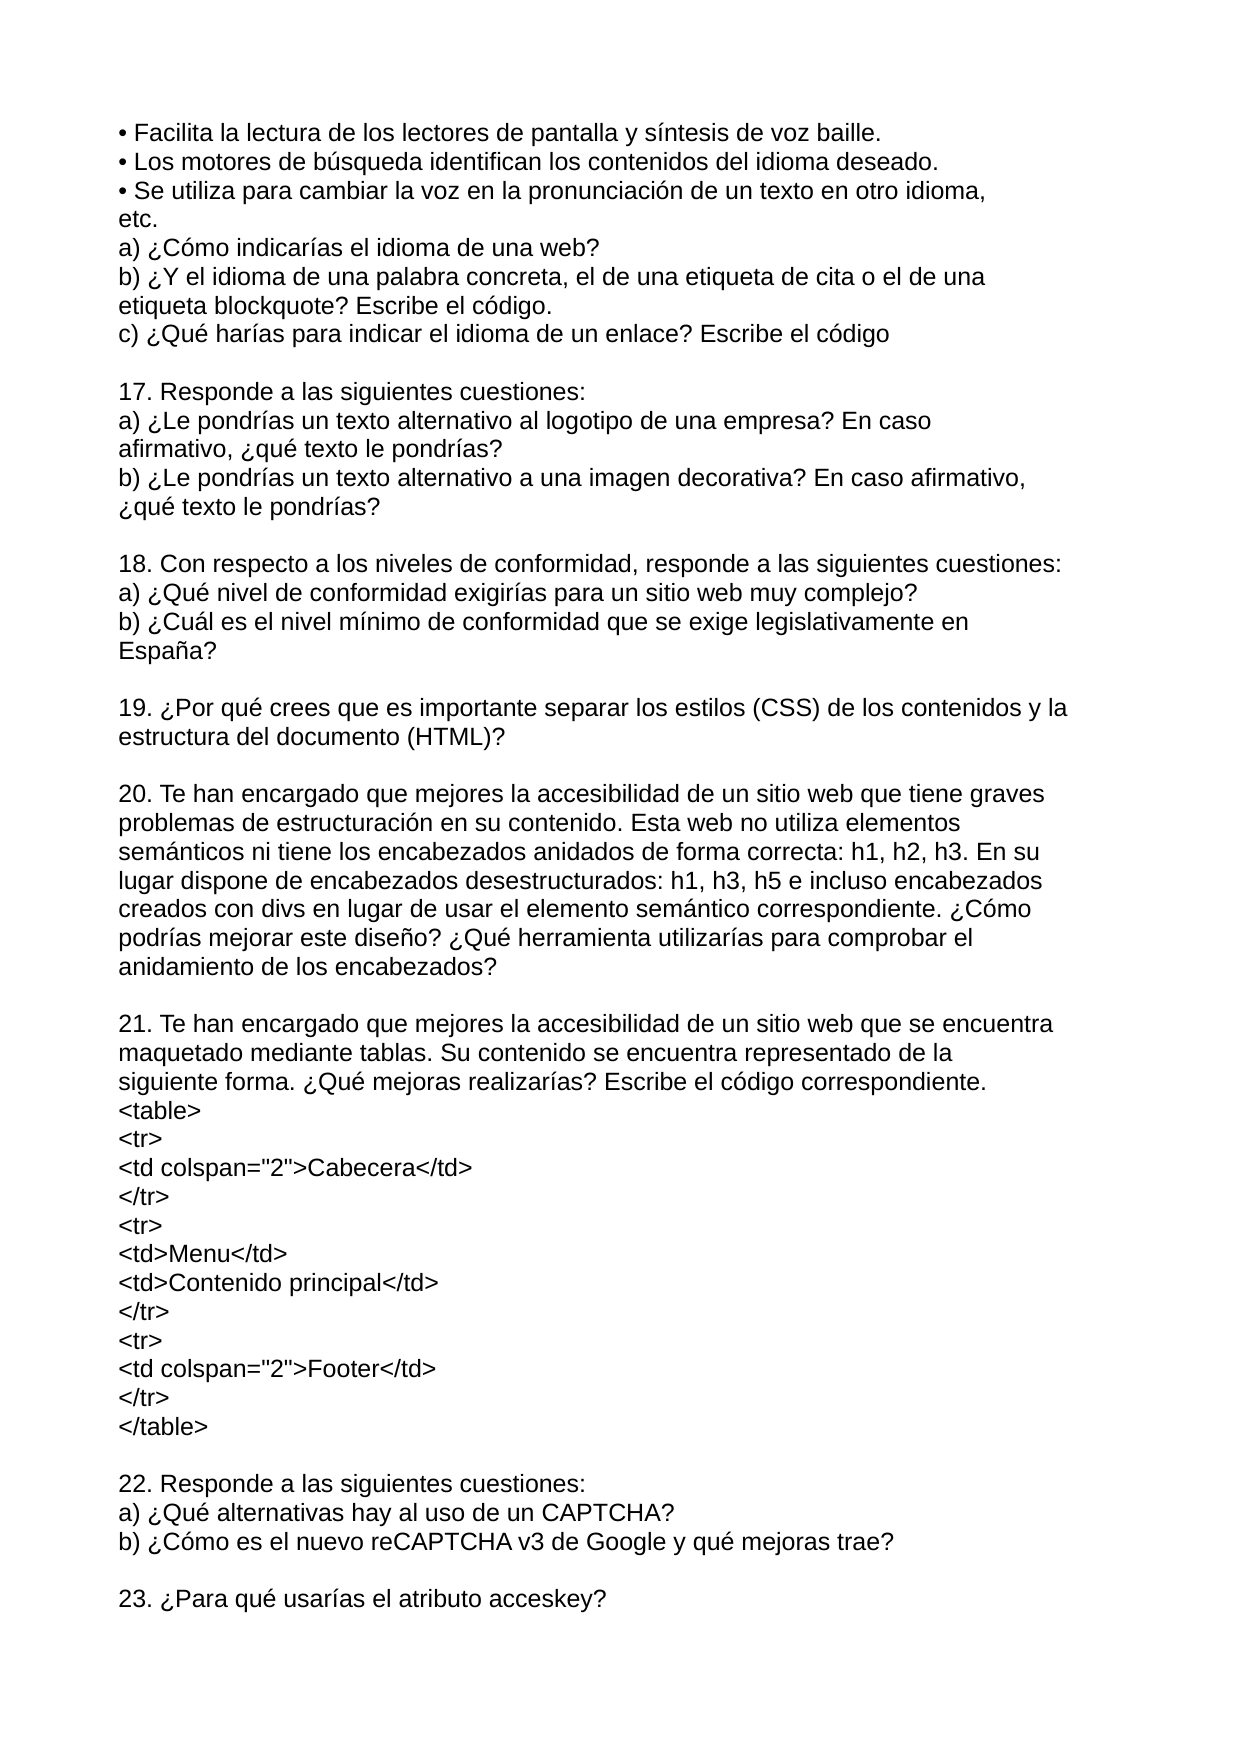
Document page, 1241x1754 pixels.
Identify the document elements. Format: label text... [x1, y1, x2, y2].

text afirmativo, ¿qué texto le pondrías? [118, 434, 1122, 463]
text <tr> [118, 1124, 1122, 1153]
text anidamiento de los encabezados? [118, 952, 1122, 981]
text <tr> [118, 1211, 1122, 1239]
text 17. Responde a las siguientes cuestiones: [118, 377, 1122, 406]
text creados con divs en lugar de usar el elemento semántico correspondiente. ¿Cómo podrías mejorar este diseño? ¿Qué herramienta utilizarías para comprobar el [118, 894, 1122, 952]
text 19. ¿Por qué crees que es importante separar los estilos (CSS) de los contenidos y la [118, 693, 1122, 722]
text • Facilita la lectura de los lectores de pantalla y síntesis de voz baille. [118, 118, 1122, 147]
text <td>Menu</td> [118, 1239, 1122, 1268]
text </tr> [118, 1182, 1122, 1211]
text </table> [118, 1412, 1122, 1441]
text <td>Contenido principal</td> [118, 1268, 1122, 1297]
text 22. Responde a las siguientes cuestiones: [118, 1469, 1122, 1498]
text etiqueta blockquote? Escribe el código. [118, 291, 1122, 319]
text maquetado mediante tablas. Su contenido se encuentra representado de la [118, 1038, 1122, 1067]
text <td colspan="2">Cabecera</td> [118, 1153, 1122, 1182]
text 20. Te han encargado que mejores la accesibilidad de un sitio web que tiene graves [118, 779, 1122, 808]
text España? [118, 636, 1122, 664]
text b) ¿Y el idioma de una palabra concreta, el de una etiqueta de cita o el de una [118, 262, 1122, 291]
text 18. Con respecto a los niveles de conformidad, responde a las siguientes cuestiones: [118, 549, 1122, 578]
text a) ¿Qué alternativas hay al uso de un CAPTCHA? [118, 1498, 1122, 1527]
text 23. ¿Para qué usarías el atributo acceskey? [118, 1584, 1122, 1613]
text </tr> [118, 1297, 1122, 1326]
text a) ¿Qué nivel de conformidad exigirías para un sitio web muy complejo? [118, 578, 1122, 607]
text etc. [118, 204, 1122, 233]
text b) ¿Cómo es el nuevo reCAPTCHA v3 de Google y qué mejoras trae? [118, 1527, 1122, 1556]
text estructura del documento (HTML)? [118, 722, 1122, 751]
text lugar dispone de encabezados desestructurados: h1, h3, h5 e incluso encabezados [118, 866, 1122, 894]
text <tr> [118, 1326, 1122, 1354]
text • Los motores de búsqueda identifican los contenidos del idioma deseado. [118, 147, 1122, 176]
text a) ¿Le pondrías un texto alternativo al logotipo de una empresa? En caso [118, 406, 1122, 434]
text ¿qué texto le pondrías? [118, 492, 1122, 521]
text 21. Te han encargado que mejores la accesibilidad de un sitio web que se encuentra [118, 1009, 1122, 1038]
text a) ¿Cómo indicarías el idioma de una web? [118, 233, 1122, 262]
text <td colspan="2">Footer</td> [118, 1354, 1122, 1383]
text </tr> [118, 1383, 1122, 1412]
text siguiente forma. ¿Qué mejoras realizarías? Escribe el código correspondiente. [118, 1067, 1122, 1096]
text b) ¿Le pondrías un texto alternativo a una imagen decorativa? En caso afirmativo, [118, 463, 1122, 492]
text problemas de estructuración en su contenido. Esta web no utiliza elementos [118, 808, 1122, 837]
text c) ¿Qué harías para indicar el idioma de un enlace? Escribe el código [118, 319, 1122, 348]
text <table> [118, 1096, 1122, 1124]
text b) ¿Cuál es el nivel mínimo de conformidad que se exige legislativamente en [118, 607, 1122, 636]
text semánticos ni tiene los encabezados anidados de forma correcta: h1, h2, h3. En su [118, 837, 1122, 866]
text • Se utiliza para cambiar la voz en la pronunciación de un texto en otro idioma, [118, 176, 1122, 204]
